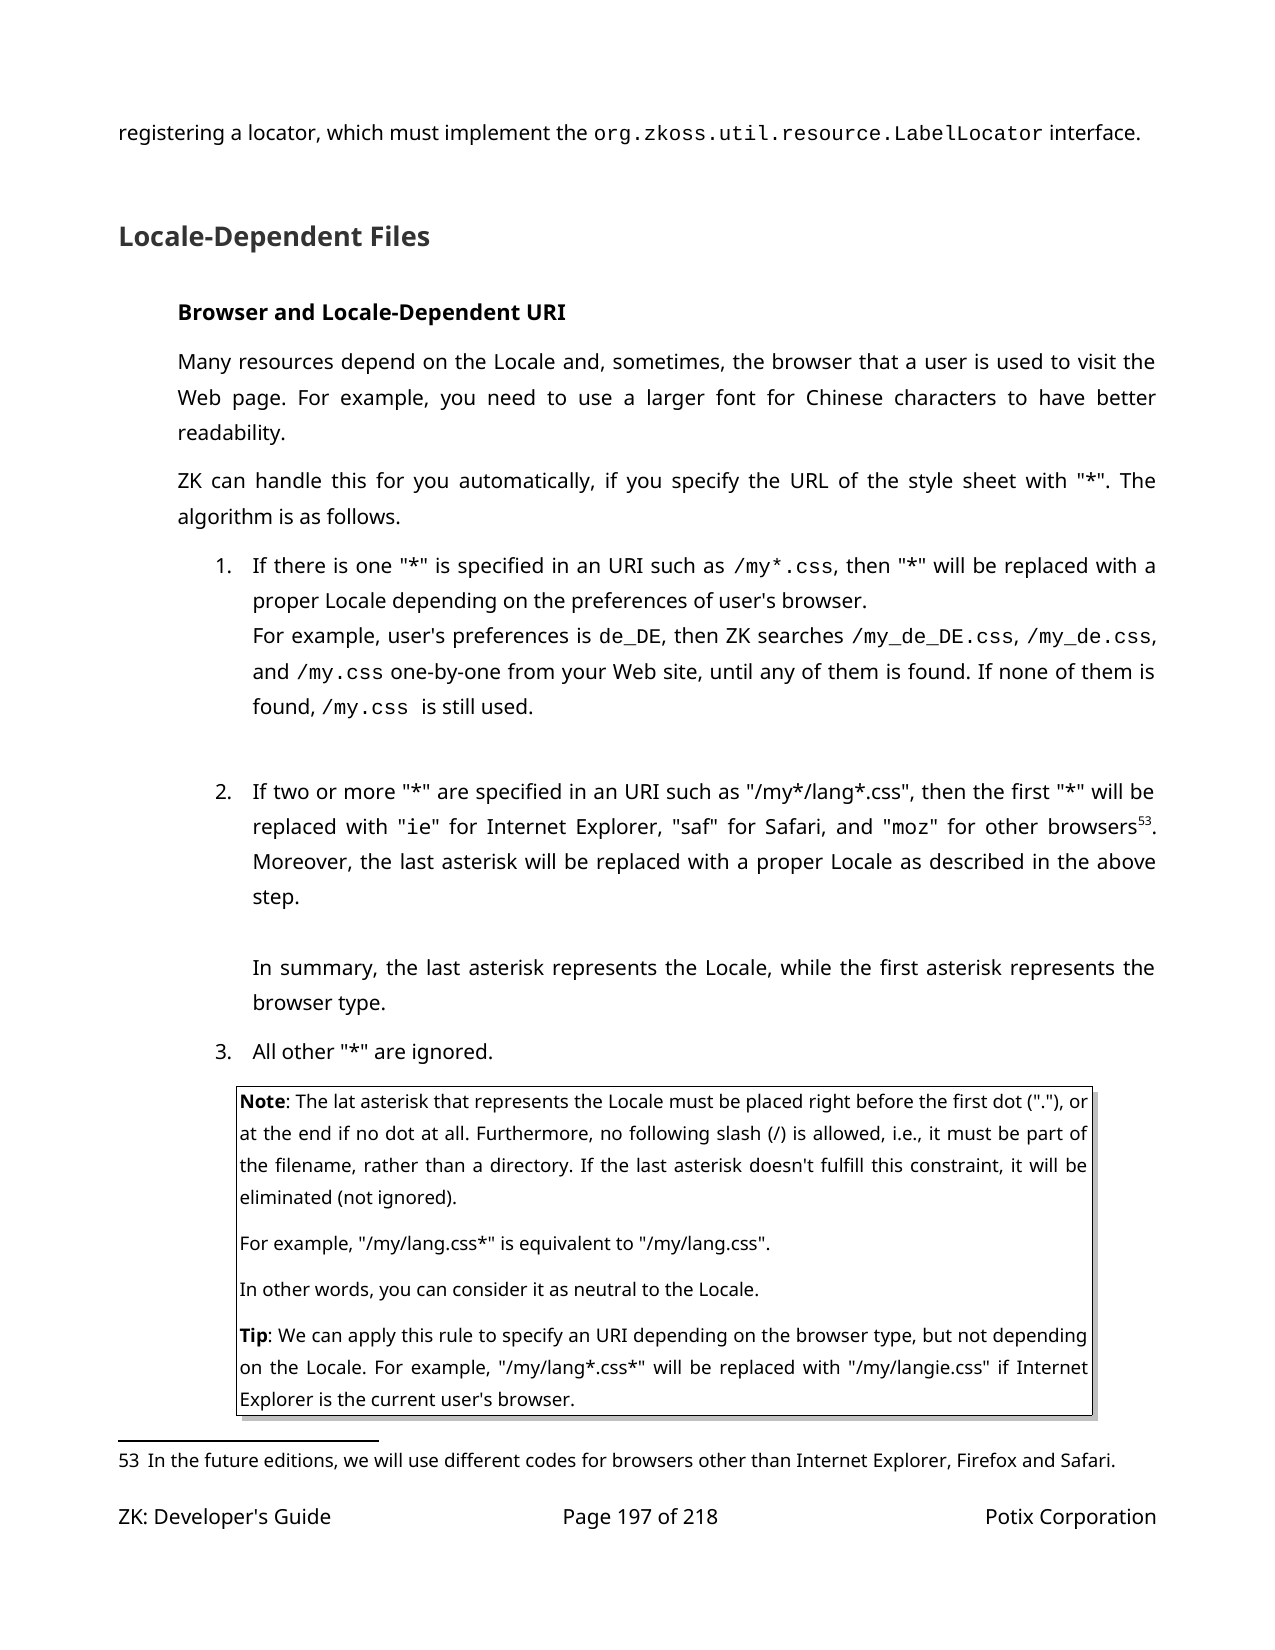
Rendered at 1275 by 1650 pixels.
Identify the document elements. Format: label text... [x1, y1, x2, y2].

list All other "*" are ignored. [215, 1037, 1157, 1065]
list If two or more "*" are specified in an URI such as "/my*/lang*.css", then the first "*" will be replaced with "ie" for Internet Explorer, "saf" for Safari, and "moz" for other browsers. Moreover, the last asterisk will be replaced with a proper Locale as described in the above step. In summary, the last asterisk represents the Locale, while the first asterisk represents the browser type. [215, 777, 1157, 1016]
text Note: The lat asterisk that represents the Locale must be placed right before the first dot ("."), or at the end if no dot at all. Furthermore, no following slash (/) is allowed, i.e., it must be part of the filename, rather than a directory. If the last asterisk doesn't fulfill this constraint, it will be eliminated (not ignored). [237, 1087, 1092, 1210]
text Many resources depend on the Locale and, sometimes, the browser that a user is used to visit the Web page. For example, you need to use a larger font for Chinese characters to have better readability. [177, 347, 1157, 446]
text registering a locator, which must implement the org.zkoss.util.resource.LabelLocator interface. [118, 118, 1157, 147]
text In other words, you can consider it as neutral to the Locale. [237, 1274, 1092, 1302]
text ZK can handle this for you automatically, if you specify the URL of the style sheet with "*". The algorithm is as follows. [177, 467, 1157, 530]
list If there is one "*" is specified in an URI such as /my*.css, then "*" will be replaced with a proper Locale depending on the preferences of user's browser. For example, user's preferences is de_DE, then ZK searches /my_de_DE.css, /my_de.css, and /my.css one-by-one from your Web site, until any of them is found. If none of them is found, /my.css is still used. [215, 551, 1157, 756]
subtitle Browser and Locale-Dependent URI [177, 297, 1157, 327]
text For example, "/my/lang.css*" is equivalent to "/my/lang.css". [237, 1228, 1092, 1256]
text Tip: We can apply this rule to specify an URI depending on the browser type, but not depending on the Locale. For example, "/my/lang*.css*" will be replaced with "/my/langie.css" if Internet Explorer is the current user's browser. [237, 1320, 1092, 1415]
list In the future editions, we will use different codes for browsers other than Internet Explorer, Firefox and Safari. [118, 1447, 1157, 1473]
subtitle Locale-Dependent Files [118, 217, 1157, 254]
